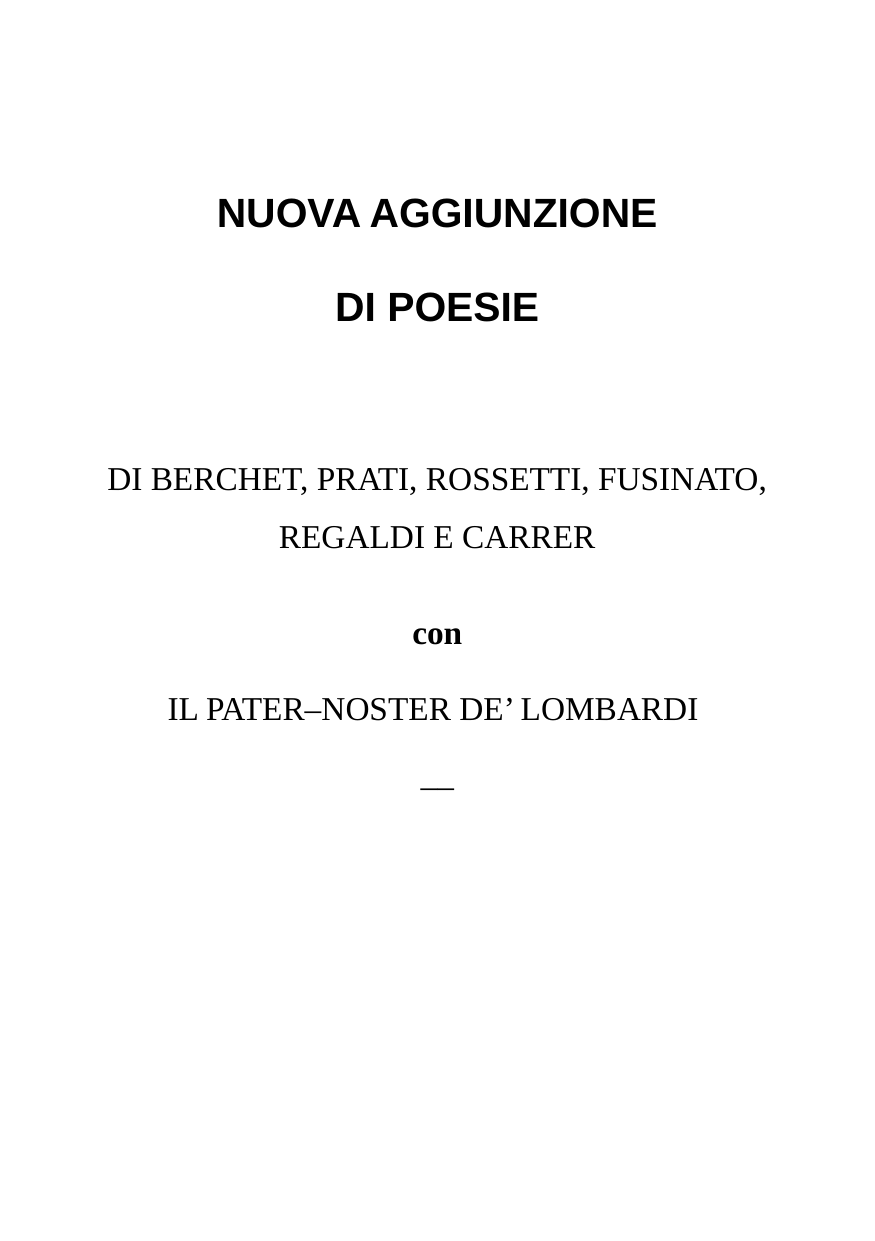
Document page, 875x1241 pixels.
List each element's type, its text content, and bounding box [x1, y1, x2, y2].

text con [106, 574, 768, 651]
text DI BERCHET, PRATI, ROSSETTI, FUSINATO, REGALDI E CARRER [106, 459, 768, 555]
subtitle NUOVA AGGIUNZIONE DI POESIE [106, 189, 768, 330]
text IL PATER–NOSTER DE’ LOMBARDI –– [106, 651, 768, 804]
